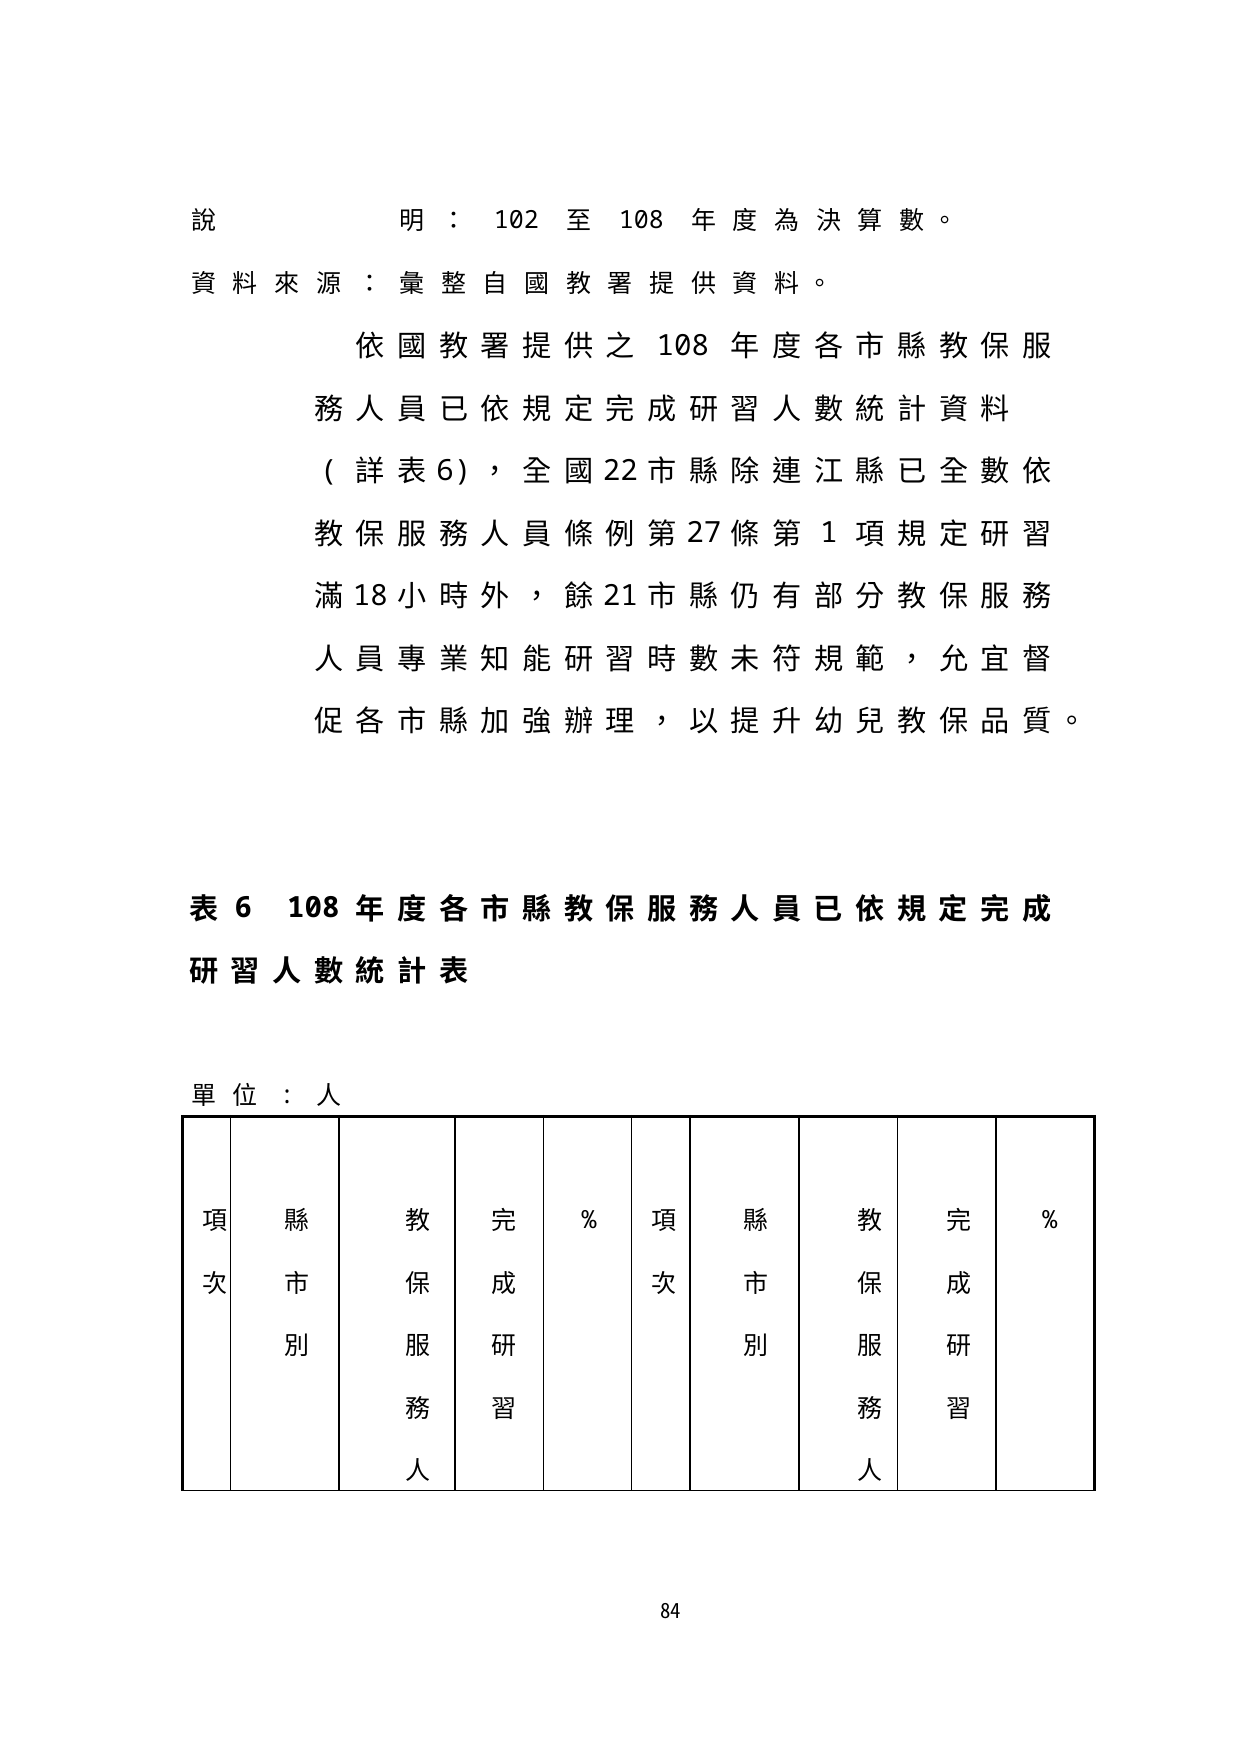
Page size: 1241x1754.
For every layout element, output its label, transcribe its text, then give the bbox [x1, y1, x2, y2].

table_header 縣市別 [691, 1118, 798, 1490]
table_header 教保服務人員 [340, 1118, 454, 1490]
table_header 完成研習 [456, 1118, 543, 1490]
table_header 項次 [184, 1118, 230, 1490]
table_header % [997, 1118, 1093, 1490]
table_header 教保服務人員 [800, 1118, 897, 1490]
text 單位:人 [183, 990, 1058, 1115]
table_header 完成 研習 [898, 1118, 995, 1490]
text 說 明：102至108年度為決算數。 [183, 177, 1058, 240]
table_header % [544, 1118, 631, 1490]
table_header 項次 [632, 1118, 689, 1490]
text 依國教署提供之108年度各市縣教保服務人員已依規定完成研習人數統計資料(詳表6)，全國22市縣除連江縣已全數依教保服務人員條例第27條第1項規定研習滿18小時外，餘21市縣仍有部分教保服務人員專業知能研習時數未符規範，允宜督促各市縣加強辦理，以提升幼兒教保品質。 [271, 302, 1058, 740]
text 表6 108年度各市縣教保服務人員已依規定完成研習人數統計表 [183, 865, 1058, 990]
table_header 縣市別 [231, 1118, 338, 1490]
text 資料來源：彙整自國教署提供資料。 [183, 240, 1058, 302]
